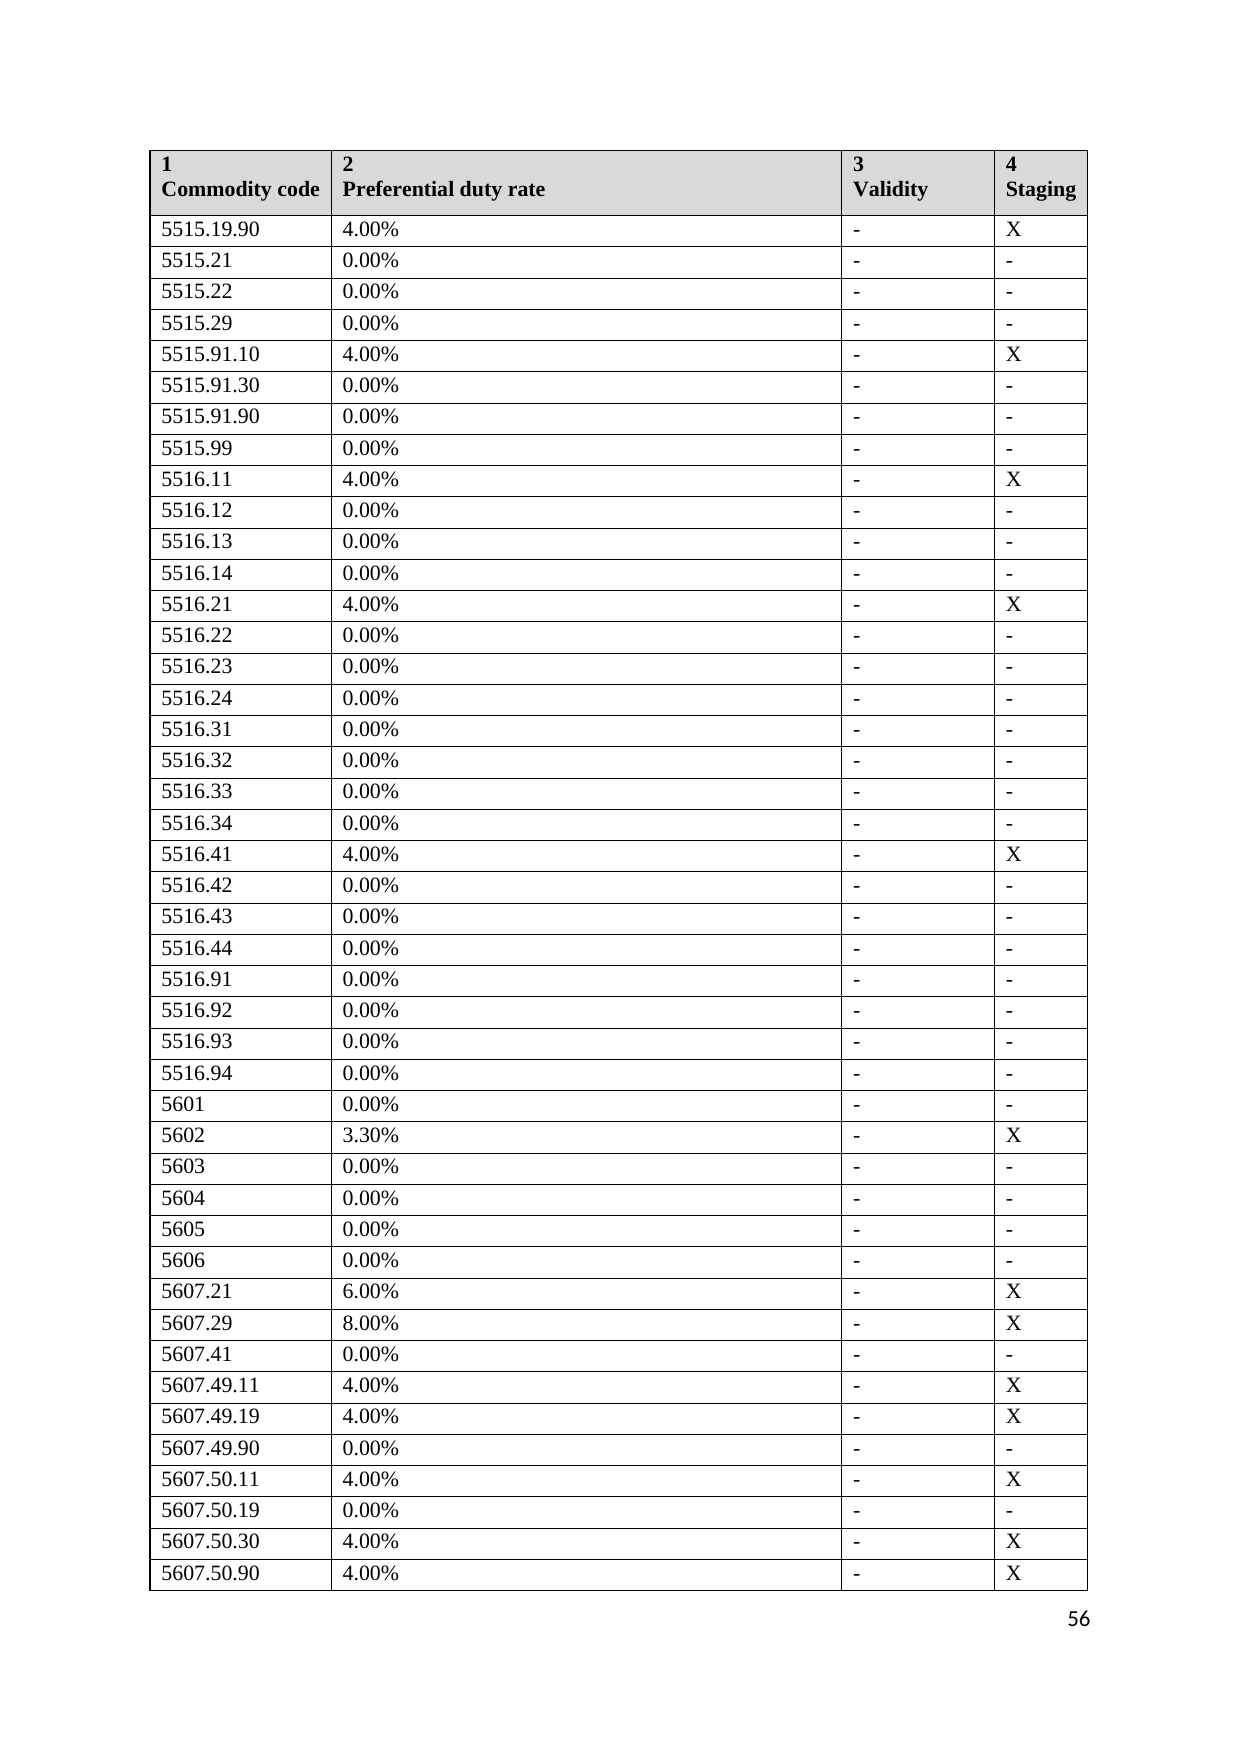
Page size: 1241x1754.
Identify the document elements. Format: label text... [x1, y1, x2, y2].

table_cell 5515.19.90 [151, 216, 331, 246]
table_cell - [842, 654, 994, 684]
table_cell 4.00% [332, 1560, 841, 1590]
table_cell 0.00% [332, 872, 841, 902]
table_cell - [842, 1404, 994, 1434]
table_cell - [995, 1341, 1087, 1371]
table_cell - [842, 810, 994, 840]
table_cell - [842, 216, 994, 246]
table_cell - [842, 872, 994, 902]
table_cell 5607.49.11 [151, 1372, 331, 1402]
table_cell - [995, 1497, 1087, 1527]
table_cell - [995, 685, 1087, 715]
table_cell - [995, 247, 1087, 277]
table_cell - [842, 1372, 994, 1402]
table_cell 4.00% [332, 591, 841, 621]
table_cell 0.00% [332, 685, 841, 715]
table_cell X [995, 841, 1087, 871]
table_cell 0.00% [332, 1060, 841, 1090]
table_cell 5516.33 [151, 779, 331, 809]
table_cell 5516.11 [151, 466, 331, 496]
table_cell 5607.29 [151, 1310, 331, 1340]
table_cell 5607.50.90 [151, 1560, 331, 1590]
table_cell - [842, 1185, 994, 1215]
table_cell - [842, 310, 994, 340]
table_cell X [995, 1404, 1087, 1434]
table_cell - [842, 747, 994, 777]
table_cell 5607.21 [151, 1279, 331, 1309]
table_cell 5605 [151, 1216, 331, 1246]
table_cell 5607.50.11 [151, 1466, 331, 1496]
table_cell X [995, 1310, 1087, 1340]
table_cell 0.00% [332, 1247, 841, 1277]
table_cell - [842, 372, 994, 402]
table_cell - [842, 1216, 994, 1246]
table_cell 5515.29 [151, 310, 331, 340]
table_cell 5516.34 [151, 810, 331, 840]
table_cell 4.00% [332, 1529, 841, 1559]
table_cell 0.00% [332, 997, 841, 1027]
table_cell 5604 [151, 1185, 331, 1215]
table_cell 5515.99 [151, 435, 331, 465]
table_cell 4.00% [332, 1372, 841, 1402]
table_cell 8.00% [332, 1310, 841, 1340]
table_cell - [995, 310, 1087, 340]
table_cell - [995, 1154, 1087, 1184]
table_cell 0.00% [332, 279, 841, 309]
table_cell 5516.32 [151, 747, 331, 777]
table_cell 0.00% [332, 779, 841, 809]
table_cell - [842, 466, 994, 496]
table_cell 5516.94 [151, 1060, 331, 1090]
table_cell - [995, 1216, 1087, 1246]
table_cell 4.00% [332, 1404, 841, 1434]
table_cell 0.00% [332, 747, 841, 777]
table_cell 5516.24 [151, 685, 331, 715]
table_cell - [995, 716, 1087, 746]
table_cell 5516.43 [151, 904, 331, 934]
table_cell 4.00% [332, 216, 841, 246]
table_cell - [995, 404, 1087, 434]
table_cell 5516.21 [151, 591, 331, 621]
table_cell - [995, 810, 1087, 840]
table_cell - [995, 779, 1087, 809]
table_header 3 Validity [842, 151, 994, 215]
table_cell 5516.22 [151, 622, 331, 652]
table_header 2 Preferential duty rate [332, 151, 841, 215]
table_cell X [995, 1466, 1087, 1496]
table_cell - [995, 435, 1087, 465]
table_cell - [842, 904, 994, 934]
table_cell - [995, 279, 1087, 309]
table_cell - [842, 1060, 994, 1090]
table_cell 4.00% [332, 1466, 841, 1496]
table_cell 5606 [151, 1247, 331, 1277]
table_cell - [995, 1060, 1087, 1090]
table_cell 0.00% [332, 904, 841, 934]
table_cell X [995, 1560, 1087, 1590]
table_cell 0.00% [332, 966, 841, 996]
table_cell - [842, 841, 994, 871]
table_cell X [995, 1372, 1087, 1402]
table_cell - [995, 1029, 1087, 1059]
table_cell 5603 [151, 1154, 331, 1184]
table_cell 5516.23 [151, 654, 331, 684]
table_cell - [995, 622, 1087, 652]
table_cell 5516.93 [151, 1029, 331, 1059]
table_cell 5607.49.90 [151, 1435, 331, 1465]
table_cell 5607.41 [151, 1341, 331, 1371]
table_cell 5516.91 [151, 966, 331, 996]
table_cell 0.00% [332, 560, 841, 590]
table_cell - [995, 1247, 1087, 1277]
table_cell 5607.50.19 [151, 1497, 331, 1527]
table_cell - [842, 1560, 994, 1590]
table_cell 5515.91.90 [151, 404, 331, 434]
table_cell 5601 [151, 1091, 331, 1121]
table_cell X [995, 1279, 1087, 1309]
table_cell 0.00% [332, 1029, 841, 1059]
table_cell 4.00% [332, 841, 841, 871]
table_cell - [842, 560, 994, 590]
table_cell X [995, 466, 1087, 496]
table_cell - [842, 435, 994, 465]
table_cell - [842, 404, 994, 434]
table_cell - [995, 1435, 1087, 1465]
table_cell 0.00% [332, 404, 841, 434]
table_cell - [842, 279, 994, 309]
table_cell - [842, 529, 994, 559]
table_cell 5607.50.30 [151, 1529, 331, 1559]
table_cell 5602 [151, 1122, 331, 1152]
table_cell - [842, 1154, 994, 1184]
table_header 1 Commodity code [151, 151, 331, 215]
table_cell - [842, 1435, 994, 1465]
table_cell - [842, 935, 994, 965]
table_cell 5516.44 [151, 935, 331, 965]
table_cell 5515.21 [151, 247, 331, 277]
table_cell - [842, 779, 994, 809]
table_cell 0.00% [332, 935, 841, 965]
table_cell 5516.12 [151, 497, 331, 527]
table_cell - [842, 1529, 994, 1559]
table_cell X [995, 341, 1087, 371]
table_cell 5516.41 [151, 841, 331, 871]
table_cell 0.00% [332, 622, 841, 652]
table_cell 6.00% [332, 1279, 841, 1309]
table_cell - [995, 935, 1087, 965]
table_cell - [842, 1029, 994, 1059]
table_cell 0.00% [332, 1497, 841, 1527]
table_cell 5515.91.10 [151, 341, 331, 371]
table_cell 0.00% [332, 310, 841, 340]
table_cell 0.00% [332, 247, 841, 277]
table_cell 0.00% [332, 654, 841, 684]
table_cell X [995, 591, 1087, 621]
table_cell - [842, 1122, 994, 1152]
table_cell - [842, 685, 994, 715]
table_cell - [842, 997, 994, 1027]
table_cell 0.00% [332, 810, 841, 840]
table_cell 5516.13 [151, 529, 331, 559]
table_cell - [995, 654, 1087, 684]
table_cell - [995, 497, 1087, 527]
table_cell 4.00% [332, 341, 841, 371]
table_cell 5516.92 [151, 997, 331, 1027]
table_cell - [995, 997, 1087, 1027]
table_cell 0.00% [332, 372, 841, 402]
table_cell - [842, 716, 994, 746]
table_cell - [995, 529, 1087, 559]
table_cell 0.00% [332, 716, 841, 746]
table_cell 0.00% [332, 1435, 841, 1465]
table_cell 5515.22 [151, 279, 331, 309]
table_cell - [995, 560, 1087, 590]
table_cell 0.00% [332, 1216, 841, 1246]
table_cell - [842, 1497, 994, 1527]
table_cell 0.00% [332, 1154, 841, 1184]
table_cell 5516.14 [151, 560, 331, 590]
table_cell 5607.49.19 [151, 1404, 331, 1434]
table_cell 5516.42 [151, 872, 331, 902]
table_cell X [995, 216, 1087, 246]
table_cell - [842, 622, 994, 652]
table_cell - [995, 372, 1087, 402]
table_cell X [995, 1122, 1087, 1152]
table_cell 0.00% [332, 497, 841, 527]
table_cell 0.00% [332, 1091, 841, 1121]
table_cell - [995, 1091, 1087, 1121]
table_cell - [842, 341, 994, 371]
table_header 4 Staging [995, 151, 1087, 215]
table_cell 5516.31 [151, 716, 331, 746]
table_cell 0.00% [332, 1185, 841, 1215]
table_cell 3.30% [332, 1122, 841, 1152]
table_cell - [995, 904, 1087, 934]
table_cell - [842, 1247, 994, 1277]
table_cell - [842, 966, 994, 996]
table_cell X [995, 1529, 1087, 1559]
table_cell 0.00% [332, 529, 841, 559]
table_cell 4.00% [332, 466, 841, 496]
table_cell - [995, 872, 1087, 902]
table_cell 0.00% [332, 1341, 841, 1371]
table_cell - [995, 966, 1087, 996]
table_cell - [842, 1466, 994, 1496]
table_cell - [842, 591, 994, 621]
table_cell 0.00% [332, 435, 841, 465]
table_cell - [842, 1310, 994, 1340]
table_cell - [995, 1185, 1087, 1215]
table_cell - [842, 1091, 994, 1121]
table_cell - [842, 1341, 994, 1371]
table_cell - [842, 1279, 994, 1309]
table_cell - [842, 497, 994, 527]
table_cell 5515.91.30 [151, 372, 331, 402]
table_cell - [995, 747, 1087, 777]
table_cell - [842, 247, 994, 277]
